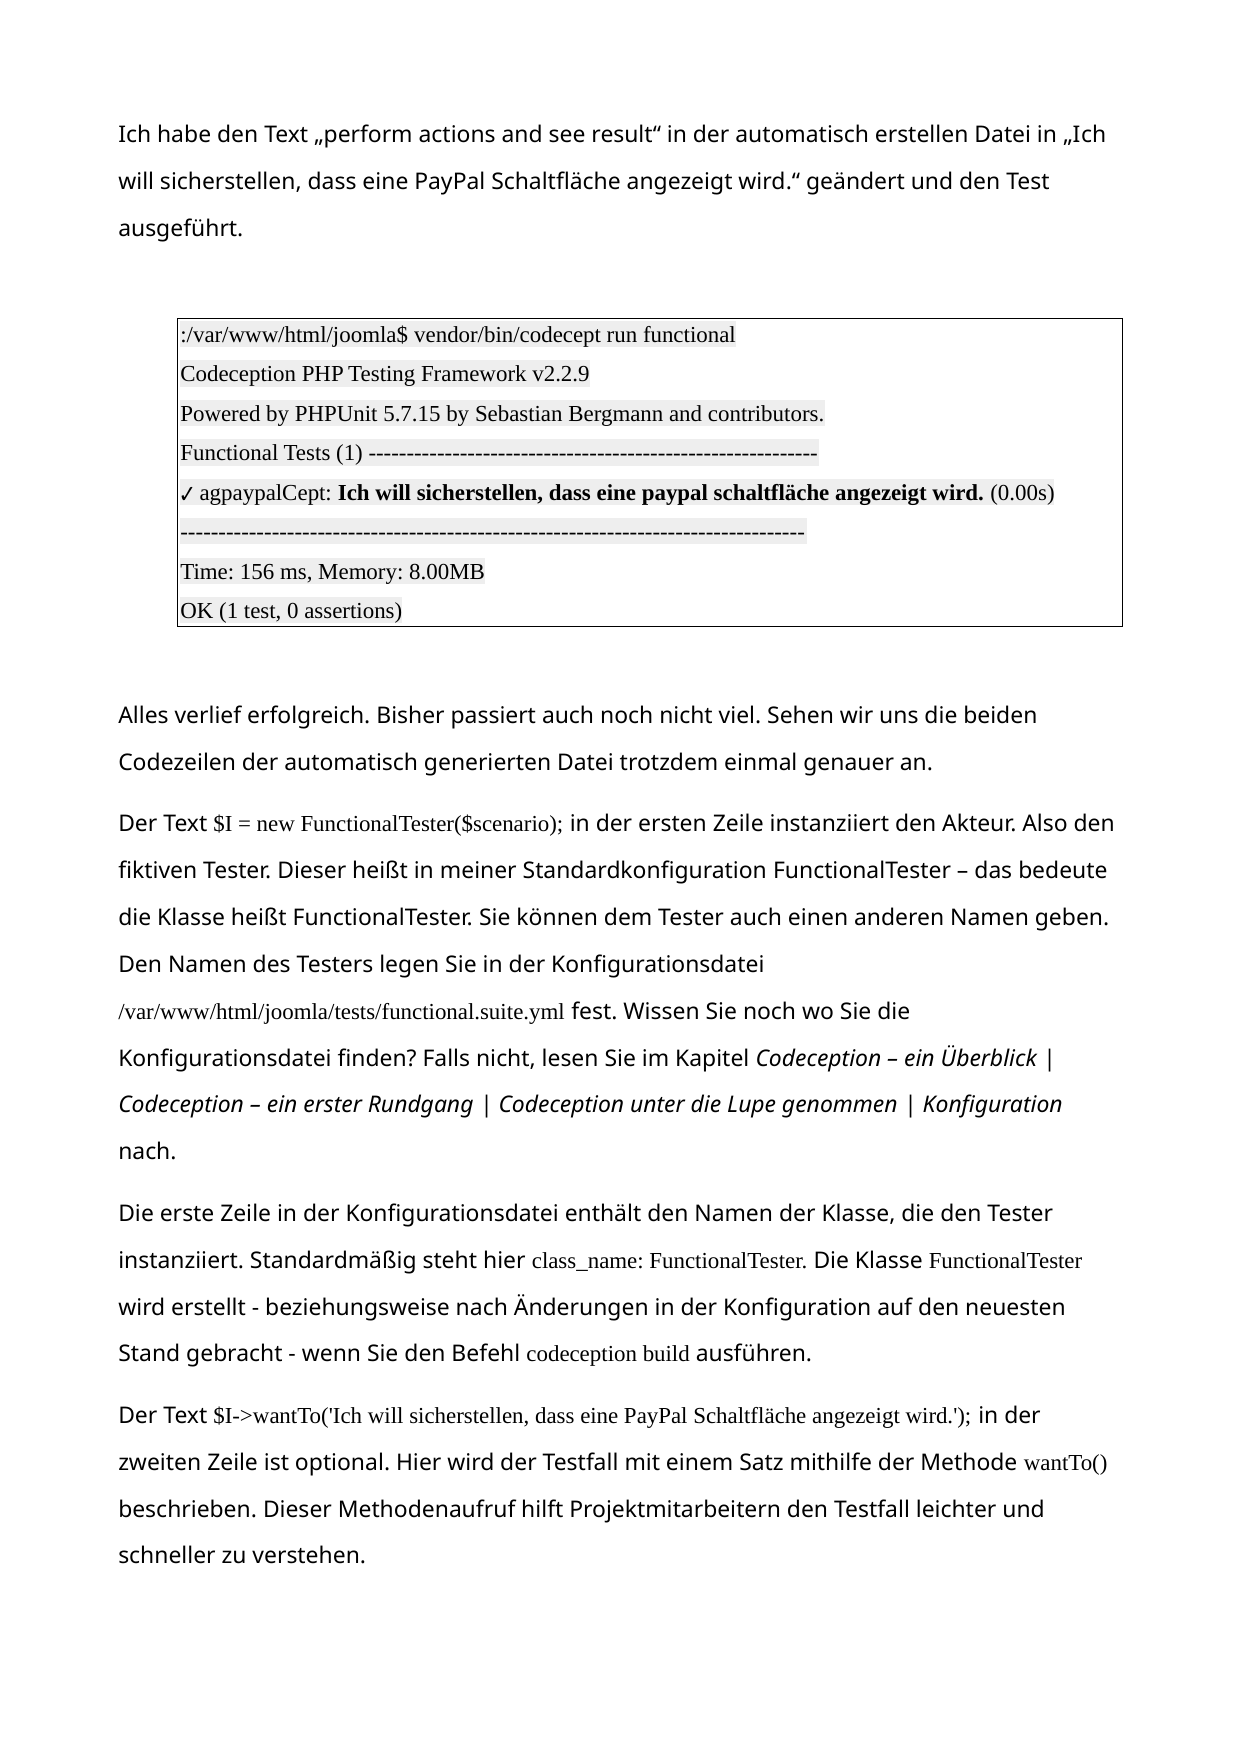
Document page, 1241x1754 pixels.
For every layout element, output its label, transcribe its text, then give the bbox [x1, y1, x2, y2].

text :/var/www/html/joomla$ vendor/bin/codecept run functional Codeception PHP Testing Framework v2.2.9 Powered by PHPUnit 5.7.15 by Sebastian Bergmann and contributors. Functional Tests (1) ----------------------------------------------------------- ✔ agpaypalCept: Ich will sicherstellen, dass eine paypal schaltfläche angezeigt wird. (0.00s) ---------------------------------------------------------------------------------- Time: 156 ms, Memory: 8.00MB OK (1 test, 0 assertions) [178, 319, 1122, 626]
text Der Text $I->wantTo('Ich will sicherstellen, dass eine PayPal Schaltfläche angezeigt wird.'); in der zweiten Zeile ist optional. Hier wird der Testfall mit einem Satz mithilfe der Methode wantTo() beschrieben. Dieser Methodenaufruf hilft Projektmitarbeitern den Testfall leichter und schneller zu verstehen. [118, 1399, 1122, 1571]
text Der Text $I = new FunctionalTester($scenario); in der ersten Zeile instanziiert den Akteur. Also den fiktiven Tester. Dieser heißt in meiner Standardkonfiguration FunctionalTester – das bedeute die Klasse heißt FunctionalTester. Sie können dem Tester auch einen anderen Namen geben. Den Namen des Testers legen Sie in der Konfigurationsdatei /var/www/html/joomla/tests/functional.suite.yml fest. Wissen Sie noch wo Sie die Konfigurationsdatei finden? Falls nicht, lesen Sie im Kapitel Codeception – ein Überblick | Codeception – ein erster Rundgang | Codeception unter die Lupe genommen | Konfiguration nach. [118, 807, 1122, 1166]
text Alles verlief erfolgreich. Bisher passiert auch noch nicht viel. Sehen wir uns die beiden Codezeilen der automatisch generierten Datei trotzdem einmal genauer an. [118, 699, 1122, 777]
text Die erste Zeile in der Konfigurationsdatei enthält den Namen der Klasse, die den Tester instanziiert. Standardmäßig steht hier class_name: FunctionalTester. Die Klasse FunctionalTester wird erstellt - beziehungsweise nach Änderungen in der Konfiguration auf den neuesten Stand gebracht - wenn Sie den Befehl codeception build ausführen. [118, 1197, 1122, 1368]
text Ich habe den Text „perform actions and see result“ in der automatisch erstellen Datei in „Ich will sicherstellen, dass eine PayPal Schaltfläche angezeigt wird.“ geändert und den Test ausgeführt. [118, 118, 1122, 243]
